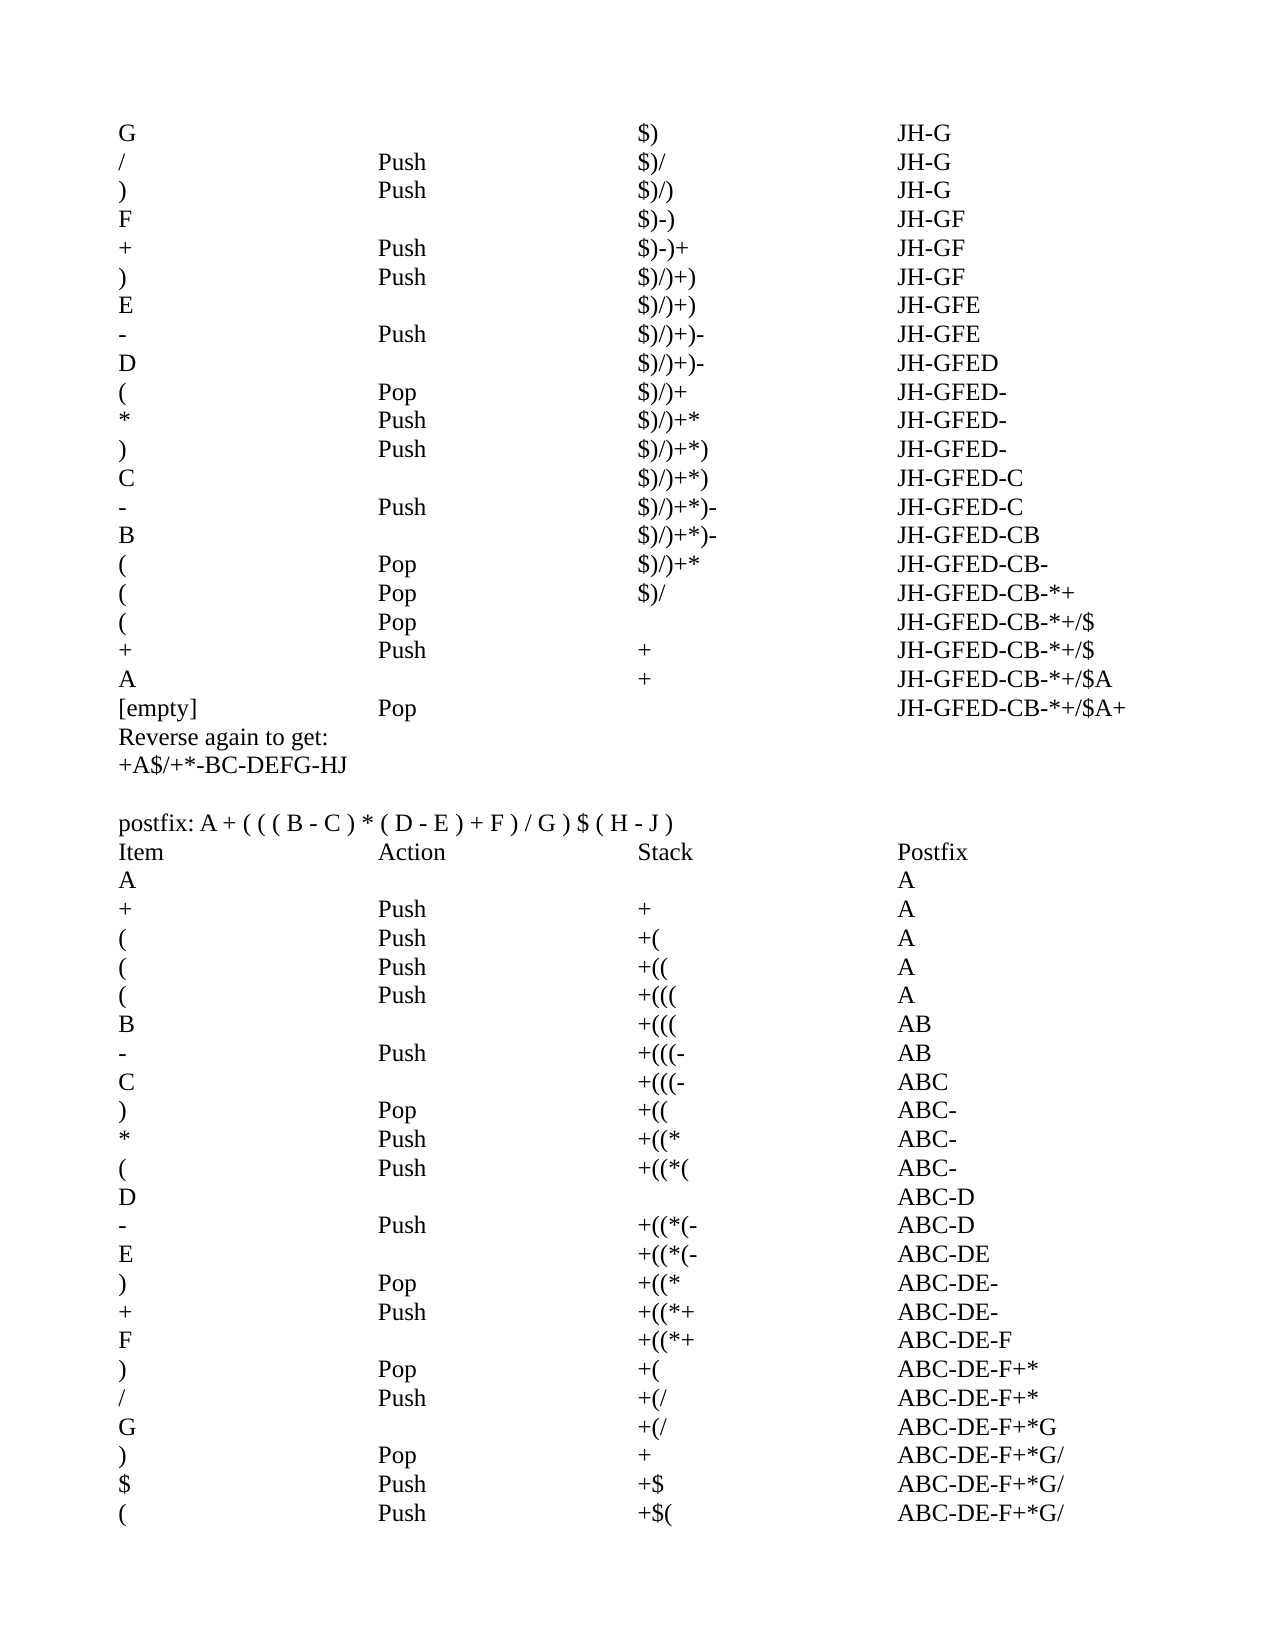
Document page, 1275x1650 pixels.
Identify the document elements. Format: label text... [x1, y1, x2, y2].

table_cell $) [638, 118, 897, 147]
table_cell [378, 1009, 637, 1038]
table_cell [378, 664, 637, 693]
text Reverse again to get: [118, 722, 1157, 751]
table_cell ABC- [897, 1124, 1157, 1153]
table_cell D [118, 1182, 378, 1211]
table_cell ABC-DE-F+* [897, 1354, 1157, 1383]
table_cell [378, 866, 637, 894]
table_cell ABC- [897, 1153, 1157, 1182]
table_cell JH-GFED-CB [897, 521, 1157, 549]
table_cell A [897, 923, 1157, 952]
table_cell ABC-DE- [897, 1268, 1157, 1297]
table_cell ABC-DE-F+*G/ [897, 1441, 1157, 1469]
table_cell + [118, 233, 378, 262]
table_cell ) [118, 1096, 378, 1124]
table_cell ABC-DE-F+*G/ [897, 1469, 1157, 1498]
table_cell Pop [378, 607, 637, 636]
table_cell Push [378, 492, 637, 521]
table_cell [378, 204, 637, 233]
table_cell [378, 348, 637, 377]
table_cell JH-GF [897, 204, 1157, 233]
table_cell Push [378, 434, 637, 463]
table_cell +((( [638, 1009, 897, 1038]
table_cell ) [118, 1268, 378, 1297]
table_cell $)/)+) [638, 262, 897, 291]
table_header Action [378, 837, 637, 866]
table_cell + [118, 636, 378, 664]
table_cell [638, 1182, 897, 1211]
table_cell $)/)+*) [638, 463, 897, 492]
table_cell JH-GFED- [897, 377, 1157, 406]
table_cell $)/ [638, 147, 897, 176]
table_cell ( [118, 923, 378, 952]
table_cell Pop [378, 1441, 637, 1469]
table_cell [638, 693, 897, 722]
table_cell Pop [378, 1354, 637, 1383]
table_cell JH-GFED-CB-*+/$ [897, 636, 1157, 664]
table_cell Pop [378, 1268, 637, 1297]
table_cell + [638, 664, 897, 693]
table_cell ABC [897, 1067, 1157, 1096]
table_cell [378, 291, 637, 319]
table_cell $ [118, 1469, 378, 1498]
table_cell [378, 521, 637, 549]
table_cell * [118, 406, 378, 434]
table_cell $)/)+*)- [638, 492, 897, 521]
table_cell ) [118, 1441, 378, 1469]
table_cell Push [378, 894, 637, 923]
table_cell ( [118, 607, 378, 636]
table_cell +( [638, 1354, 897, 1383]
table_cell JH-GFED- [897, 434, 1157, 463]
table_cell +( [638, 923, 897, 952]
table_cell E [118, 1239, 378, 1268]
table_cell ( [118, 981, 378, 1009]
table_cell Push [378, 952, 637, 981]
table_cell +((*( [638, 1153, 897, 1182]
table_cell G [118, 118, 378, 147]
table_cell + [638, 636, 897, 664]
table_cell $)/ [638, 578, 897, 607]
table_cell +((( [638, 981, 897, 1009]
table_cell +$( [638, 1498, 897, 1527]
table_cell [378, 1067, 637, 1096]
table_cell +(((- [638, 1038, 897, 1067]
table_cell +(( [638, 952, 897, 981]
table_cell +(/ [638, 1383, 897, 1412]
table_cell Push [378, 636, 637, 664]
table_cell +((*+ [638, 1326, 897, 1354]
table_cell JH-GFE [897, 319, 1157, 348]
table_cell ABC-DE- [897, 1297, 1157, 1326]
table_cell [638, 607, 897, 636]
table_cell Pop [378, 549, 637, 578]
table_cell JH-GF [897, 233, 1157, 262]
table_cell Pop [378, 693, 637, 722]
table_cell F [118, 204, 378, 233]
table_cell Pop [378, 377, 637, 406]
table_cell [378, 1412, 637, 1441]
table_cell JH-GFED-CB-*+ [897, 578, 1157, 607]
table_cell + [118, 894, 378, 923]
table_header Postfix [897, 837, 1157, 866]
table_cell E [118, 291, 378, 319]
table_cell ( [118, 549, 378, 578]
table_header Item [118, 837, 378, 866]
table_cell ABC-DE-F [897, 1326, 1157, 1354]
table_cell A [118, 664, 378, 693]
table_cell A [897, 866, 1157, 894]
table_cell Push [378, 233, 637, 262]
table_cell ) [118, 434, 378, 463]
table_cell Push [378, 1469, 637, 1498]
table_cell $)/)+* [638, 549, 897, 578]
table_header Stack [638, 837, 897, 866]
table_cell ) [118, 1354, 378, 1383]
table_cell $)/)+)- [638, 319, 897, 348]
table_cell ABC- [897, 1096, 1157, 1124]
table_cell - [118, 1038, 378, 1067]
table_cell - [118, 1211, 378, 1239]
table_cell JH-GFE [897, 291, 1157, 319]
table_cell Push [378, 1211, 637, 1239]
table_cell JH-GFED- [897, 406, 1157, 434]
table_cell [638, 866, 897, 894]
table_cell [378, 1239, 637, 1268]
table_cell JH-GFED-CB-*+/$A [897, 664, 1157, 693]
table_cell Push [378, 262, 637, 291]
table_cell $)-)+ [638, 233, 897, 262]
table_cell ( [118, 1498, 378, 1527]
table_cell / [118, 147, 378, 176]
table_cell [empty] [118, 693, 378, 722]
table_cell * [118, 1124, 378, 1153]
table_cell ) [118, 262, 378, 291]
table_cell JH-GF [897, 262, 1157, 291]
table_cell ( [118, 377, 378, 406]
table_cell $)/)+)- [638, 348, 897, 377]
table_cell +$ [638, 1469, 897, 1498]
table_cell +(((- [638, 1067, 897, 1096]
table_cell + [638, 894, 897, 923]
table_cell Push [378, 1153, 637, 1182]
table_cell JH-G [897, 176, 1157, 204]
table_cell Push [378, 176, 637, 204]
table_cell B [118, 521, 378, 549]
table_cell +((* [638, 1124, 897, 1153]
table_cell $)/)+*) [638, 434, 897, 463]
table_cell + [638, 1441, 897, 1469]
table_cell +((*(- [638, 1239, 897, 1268]
table_cell - [118, 319, 378, 348]
table_cell A [897, 952, 1157, 981]
table_cell Push [378, 1038, 637, 1067]
table_cell Pop [378, 1096, 637, 1124]
table_cell JH-GFED [897, 348, 1157, 377]
table_cell ABC-DE [897, 1239, 1157, 1268]
table_cell B [118, 1009, 378, 1038]
table_cell - [118, 492, 378, 521]
table_cell ABC-D [897, 1182, 1157, 1211]
table_cell ABC-DE-F+*G/ [897, 1498, 1157, 1527]
table_cell ABC-DE-F+*G [897, 1412, 1157, 1441]
table_cell JH-GFED-CB-*+/$A+ [897, 693, 1157, 722]
table_cell JH-G [897, 118, 1157, 147]
table_cell Push [378, 406, 637, 434]
table_cell JH-GFED-C [897, 463, 1157, 492]
table_cell $)/)+ [638, 377, 897, 406]
text postfix: A + ( ( ( B - C ) * ( D - E ) + F ) / G ) $ ( H - J ) [118, 808, 1157, 837]
table_cell A [897, 981, 1157, 1009]
table_cell Push [378, 923, 637, 952]
table_cell JH-GFED-C [897, 492, 1157, 521]
table_cell Push [378, 1297, 637, 1326]
table_cell [378, 463, 637, 492]
table_cell +(( [638, 1096, 897, 1124]
table_cell $)/) [638, 176, 897, 204]
table_cell G [118, 1412, 378, 1441]
table_cell Push [378, 1383, 637, 1412]
table_cell / [118, 1383, 378, 1412]
table_cell ABC-D [897, 1211, 1157, 1239]
table_cell AB [897, 1009, 1157, 1038]
table_cell ABC-DE-F+* [897, 1383, 1157, 1412]
table_cell +((* [638, 1268, 897, 1297]
table_cell ( [118, 952, 378, 981]
table_cell + [118, 1297, 378, 1326]
table_cell C [118, 1067, 378, 1096]
table_cell ( [118, 1153, 378, 1182]
table_cell AB [897, 1038, 1157, 1067]
table_cell [378, 1326, 637, 1354]
table_cell Pop [378, 578, 637, 607]
table_cell F [118, 1326, 378, 1354]
table_cell [378, 118, 637, 147]
table_cell $)/)+*)- [638, 521, 897, 549]
table_cell C [118, 463, 378, 492]
table_cell +(/ [638, 1412, 897, 1441]
table_cell JH-GFED-CB- [897, 549, 1157, 578]
table_cell +((*(- [638, 1211, 897, 1239]
table_cell A [118, 866, 378, 894]
table_cell JH-GFED-CB-*+/$ [897, 607, 1157, 636]
text +A$/+*-BC-DEFG-HJ [118, 751, 1157, 779]
table_cell $)-) [638, 204, 897, 233]
table_cell ( [118, 578, 378, 607]
table_cell A [897, 894, 1157, 923]
table_cell Push [378, 981, 637, 1009]
table_cell ) [118, 176, 378, 204]
table_cell $)/)+) [638, 291, 897, 319]
table_cell Push [378, 1124, 637, 1153]
table_cell Push [378, 319, 637, 348]
table_cell +((*+ [638, 1297, 897, 1326]
table_cell [378, 1182, 637, 1211]
table_cell Push [378, 147, 637, 176]
table_cell JH-G [897, 147, 1157, 176]
table_cell D [118, 348, 378, 377]
table_cell $)/)+* [638, 406, 897, 434]
table_cell Push [378, 1498, 637, 1527]
